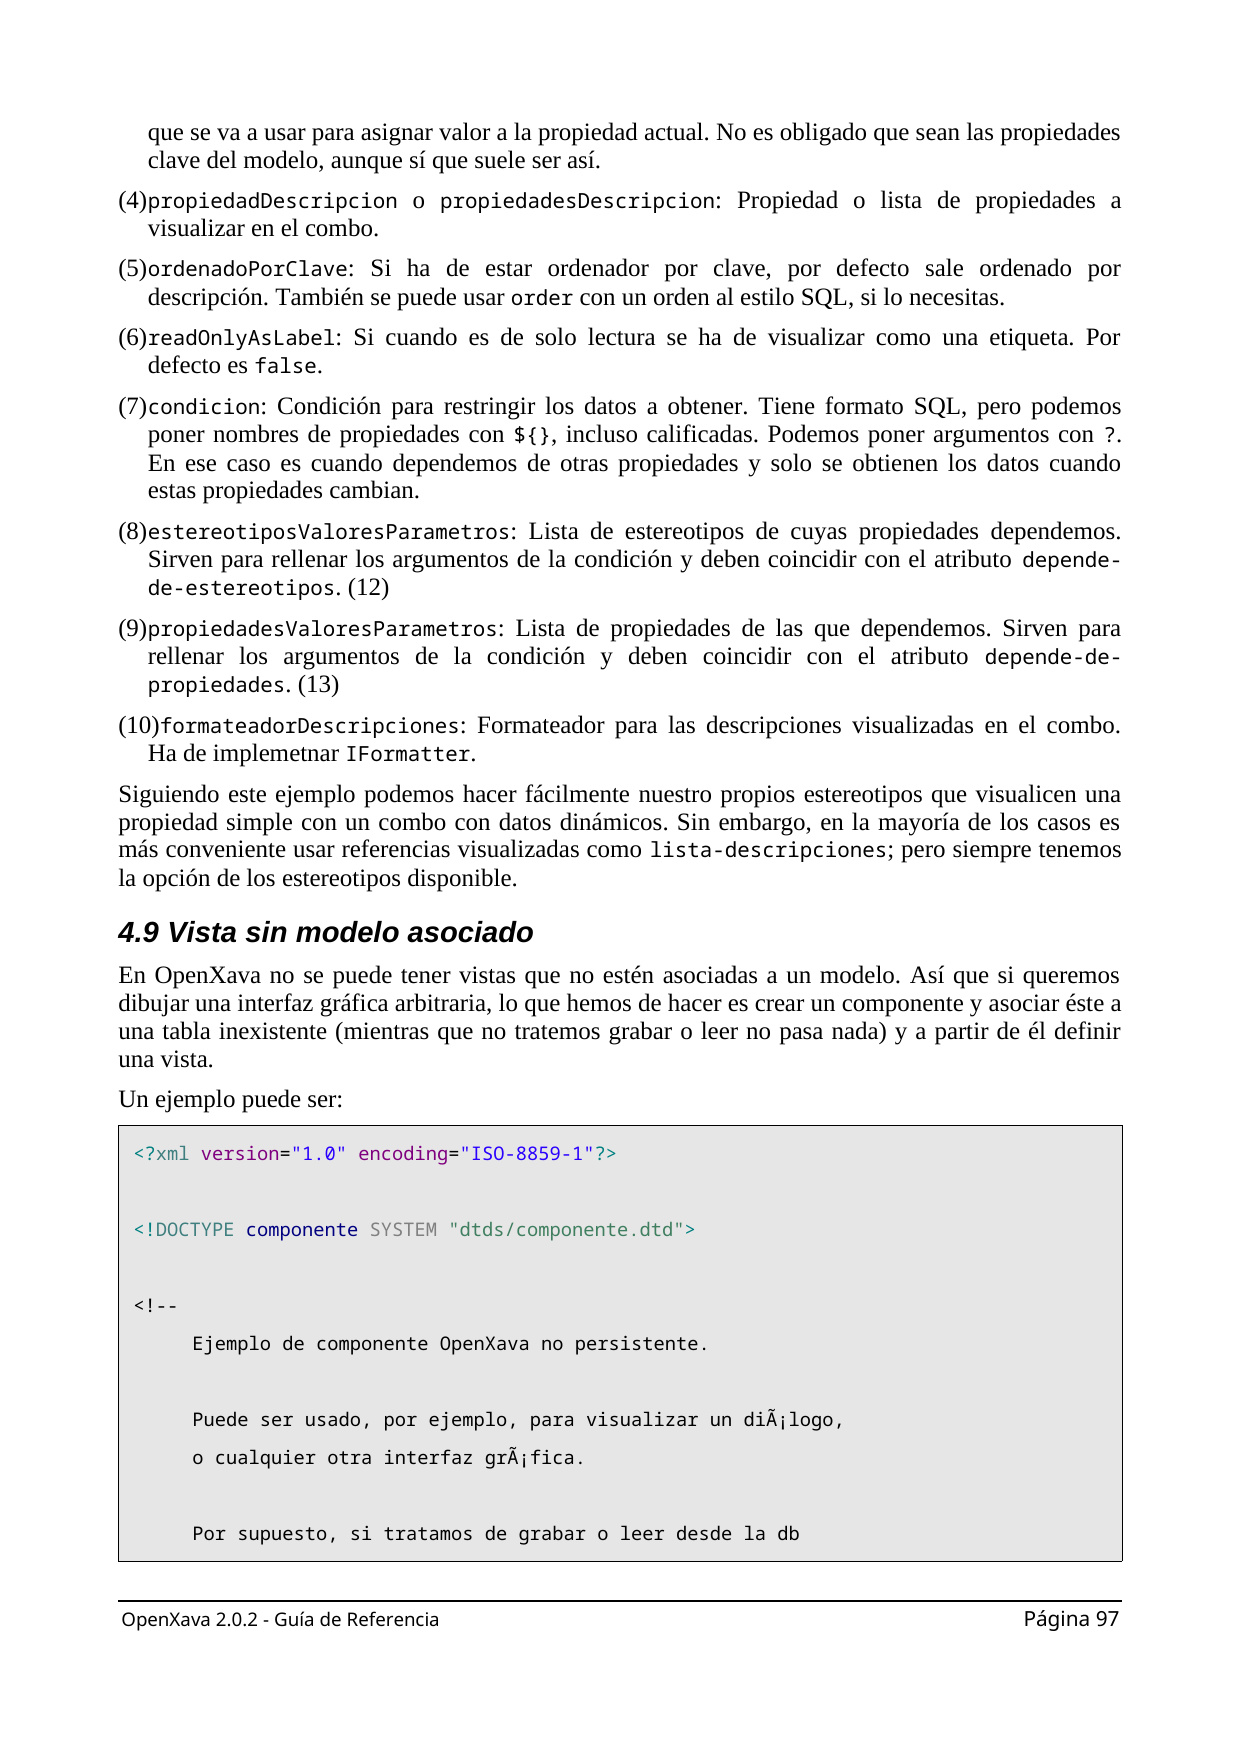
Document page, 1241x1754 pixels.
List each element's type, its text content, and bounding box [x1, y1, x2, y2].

list propiedadesValoresParametros: Lista de propiedades de las que dependemos. Sirven para rellenar los argumentos de la condición y deben coincidir con el atributo depende-de-propiedades. (13) [118, 614, 1122, 699]
list ordenadoPorClave: Si ha de estar ordenador por clave, por defecto sale ordenado por descripción. También se puede usar order con un orden al estilo SQL, si lo necesitas. [118, 254, 1122, 311]
list estereotiposValoresParametros: Lista de estereotipos de cuyas propiedades dependemos. Sirven para rellenar los argumentos de la condición y deben coincidir con el atributo depende-de-estereotipos. (12) [118, 517, 1122, 601]
text Un ejemplo puede ser: [118, 1085, 1122, 1113]
subtitle Vista sin modelo asociado [118, 916, 1122, 949]
list que se va a usar para asignar valor a la propiedad actual. No es obligado que sean las propiedades clave del modelo, aunque sí que suele ser así. [118, 118, 1122, 173]
list readOnlyAsLabel: Si cuando es de solo lectura se ha de visualizar como una etiqueta. Por defecto es false. [118, 323, 1122, 380]
list propiedadDescripcion o propiedadesDescripcion: Propiedad o lista de propiedades a visualizar en el combo. [118, 186, 1122, 242]
text Por supuesto, si tratamos de grabar o leer desde la db [119, 1505, 1122, 1561]
text Puede ser usado, por ejemplo, para visualizar un diÃ¡logo, [119, 1391, 1122, 1429]
text Siguiendo este ejemplo podemos hacer fácilmente nuestro propios estereotipos que visualicen una propiedad simple con un combo con datos dinámicos. Sin embargo, en la mayoría de los casos es más conveniente usar referencias visualizadas como lista-descripciones; pero siempre tenemos la opción de los estereotipos disponible. [118, 780, 1122, 891]
text <?xml version="1.0" encoding="ISO-8859-1"?> [119, 1126, 1122, 1163]
list condicion: Condición para restringir los datos a obtener. Tiene formato SQL, pero podemos poner nombres de propiedades con ${}, incluso calificadas. Podemos poner argumentos con ?. En ese caso es cuando dependemos de otras propiedades y solo se obtienen los datos cuando estas propiedades cambian. [118, 392, 1122, 504]
text En OpenXava no se puede tener vistas que no estén asociadas a un modelo. Así que si queremos dibujar una interfaz gráfica arbitraria, lo que hemos de hacer es crear un componente y asociar éste a una tabla inexistente (mientras que no tratemos grabar o leer no pasa nada) y a partir de él definir una vista. [118, 962, 1122, 1072]
text o cualquier otra interfaz grÃ¡fica. [119, 1429, 1122, 1467]
text <!DOCTYPE componente SYSTEM "dtds/componente.dtd"> [119, 1201, 1122, 1239]
text <!-- [119, 1277, 1122, 1315]
list formateadorDescripciones: Formateador para las descripciones visualizadas en el combo. Ha de implemetnar IFormatter. [118, 711, 1122, 768]
text Ejemplo de componente OpenXava no persistente. [119, 1315, 1122, 1353]
